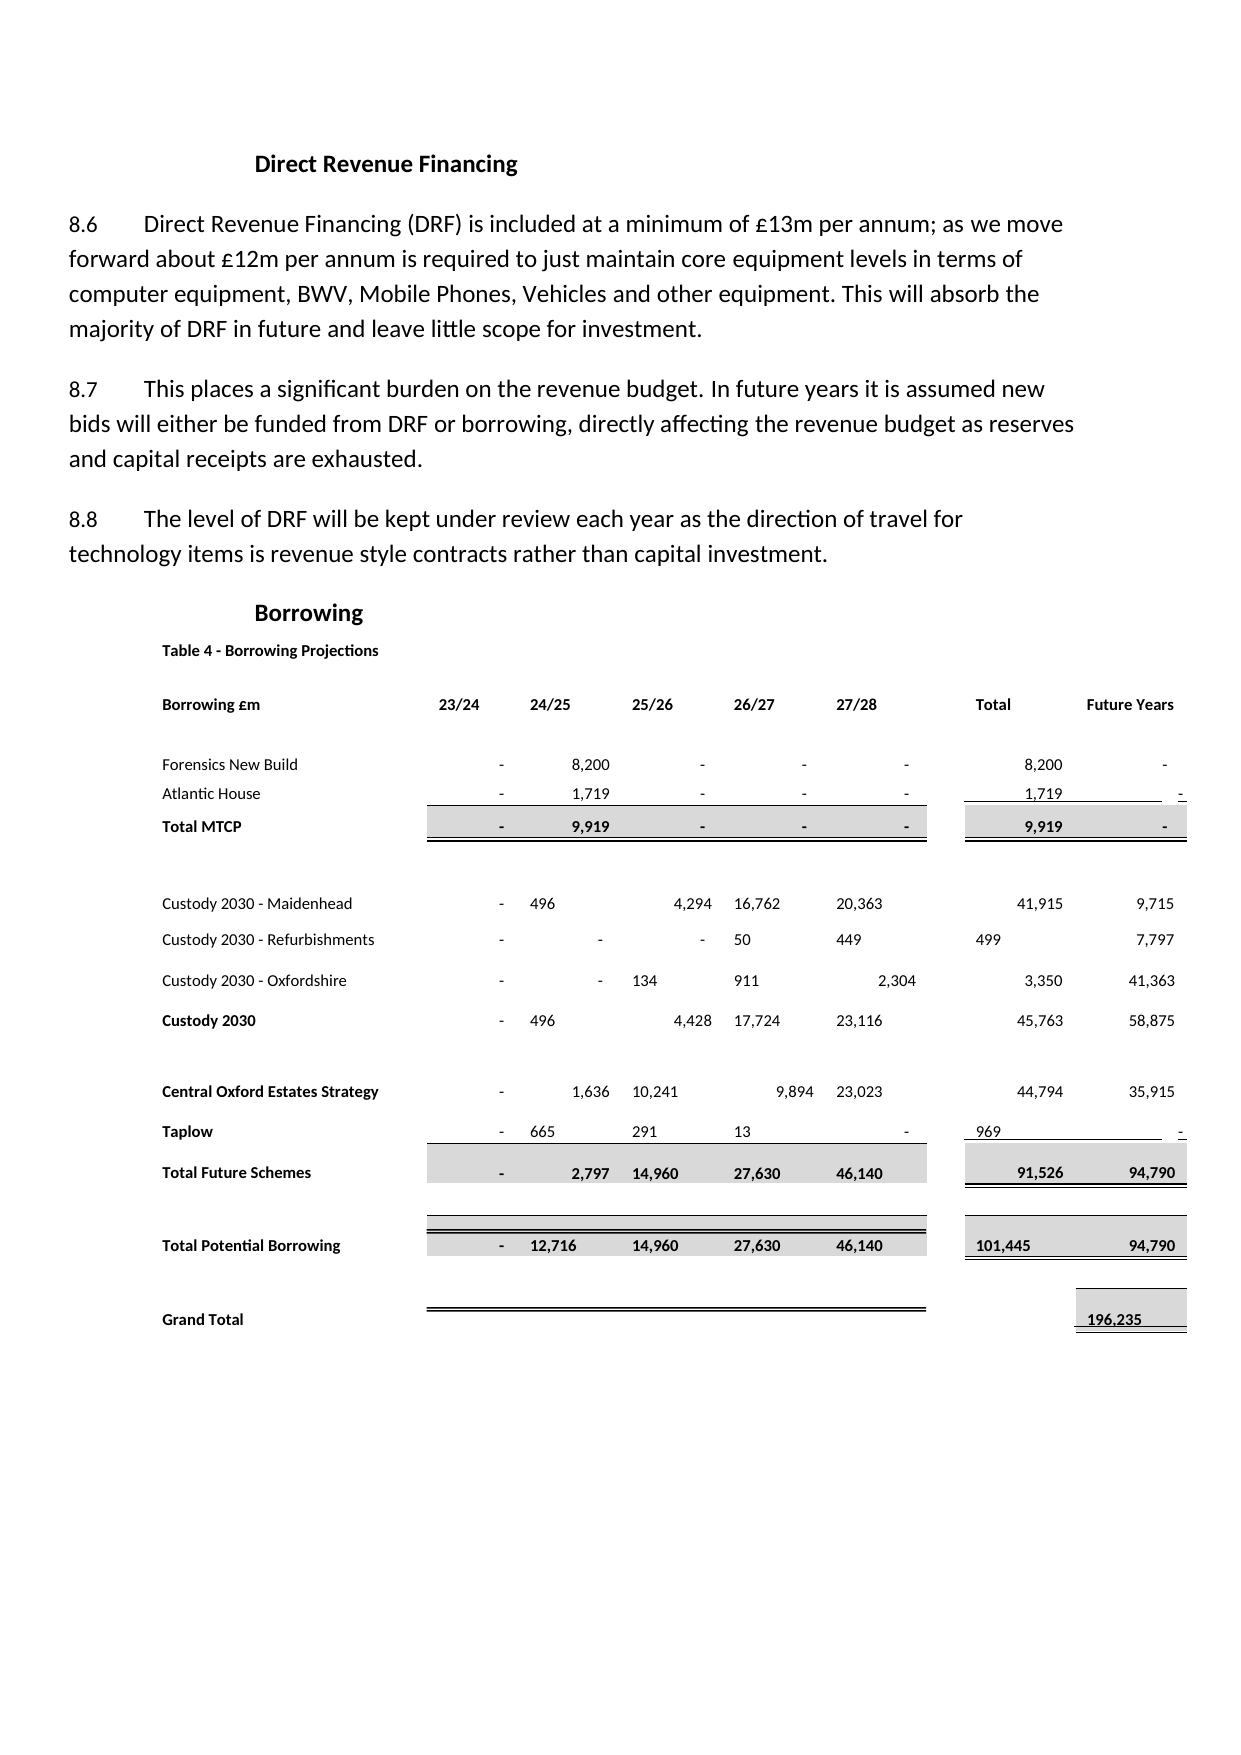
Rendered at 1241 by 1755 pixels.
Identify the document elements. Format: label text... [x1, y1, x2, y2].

table_cell [723, 1183, 825, 1215]
table_cell - [1076, 736, 1187, 781]
table_cell 101,445 [965, 1216, 1076, 1256]
table_header [965, 642, 1076, 678]
table_cell - [825, 806, 927, 837]
table_header [825, 642, 927, 678]
table_cell - [427, 1144, 517, 1183]
table_cell 3,350 [965, 961, 1076, 1002]
table_cell 27,630 [723, 1144, 825, 1183]
table_cell - [1076, 781, 1187, 805]
table_cell 91,526 [965, 1143, 1076, 1183]
table_cell - [427, 961, 517, 1002]
table_cell - [427, 736, 517, 781]
table_cell [927, 1058, 965, 1114]
table_cell - [1076, 805, 1187, 837]
table_cell 46,140 [825, 1234, 927, 1256]
table_header Table 4 - Borrowing Projections [157, 642, 427, 678]
table_cell - [621, 781, 723, 805]
table_cell [927, 1256, 965, 1287]
table_cell - [427, 921, 517, 961]
table_cell [723, 1312, 825, 1331]
table_cell [927, 921, 965, 961]
table_cell 35,915 [1076, 1058, 1187, 1114]
table_cell - [517, 921, 621, 961]
table_cell 9,919 [517, 806, 621, 837]
table_cell 665 [517, 1114, 621, 1143]
table_header [427, 642, 517, 678]
table_cell 27,630 [723, 1234, 825, 1256]
table_cell 9,715 [1076, 842, 1187, 921]
table_header [621, 642, 723, 678]
table_cell - [621, 806, 723, 837]
table_cell - [427, 1216, 517, 1229]
table_cell [927, 1002, 965, 1058]
table_cell [517, 1183, 621, 1215]
table_cell 24/25 [517, 678, 621, 736]
table_cell [427, 1183, 517, 1215]
table_cell 2,304 [825, 961, 927, 1002]
table_cell - [621, 736, 723, 781]
table_cell [927, 781, 965, 805]
table_cell [1076, 1260, 1187, 1287]
table_cell [427, 1256, 517, 1287]
table_cell 4,294 [621, 842, 723, 921]
table_cell [1076, 1188, 1187, 1215]
table_cell - [427, 781, 517, 805]
list The level of DRF will be kept under review each year as the direction of travel for technology items is revenue style contracts rather than capital investment. [69, 503, 1075, 568]
table_header [1076, 642, 1187, 678]
table_cell 23,023 [825, 1058, 927, 1114]
table_cell Custody 2030 - Refurbishments [157, 921, 427, 961]
table_cell [965, 1260, 1076, 1287]
table_cell 196,235 [1076, 1289, 1187, 1326]
table_cell 16,762 [723, 842, 825, 921]
table_cell 1,719 [965, 781, 1076, 801]
table_cell - [1076, 1114, 1187, 1143]
table_cell - [723, 781, 825, 805]
table_cell 23,116 [825, 1002, 927, 1058]
table_cell [825, 1312, 927, 1331]
table_cell 496 [517, 842, 621, 921]
table_cell 9,894 [723, 1058, 825, 1114]
table_cell [927, 1143, 965, 1183]
table_cell [965, 1188, 1076, 1215]
table_cell [723, 1288, 825, 1307]
table_cell [621, 1288, 723, 1307]
table_cell [927, 961, 965, 1002]
table_cell [927, 837, 965, 921]
table_cell - [517, 961, 621, 1002]
table_cell [427, 1288, 517, 1307]
table_cell [517, 1312, 621, 1331]
table_cell 46,140 [825, 1144, 927, 1183]
table_cell 969 [965, 1114, 1076, 1139]
table_cell - [621, 921, 723, 961]
table_cell 134 [621, 961, 723, 1002]
table_cell 17,724 [723, 1002, 825, 1058]
table_cell 44,794 [965, 1058, 1076, 1114]
table_cell 41,363 [1076, 961, 1187, 1002]
table_cell [927, 1288, 965, 1331]
table_cell 94,790 [1076, 1216, 1187, 1256]
table_cell 58,875 [1076, 1002, 1187, 1058]
table_cell 26/27 [723, 678, 825, 736]
table_cell [621, 1183, 723, 1215]
table_cell 449 [825, 921, 927, 961]
table_cell [517, 1216, 621, 1229]
table_cell 14,960 [621, 1234, 723, 1256]
table_cell [825, 1216, 927, 1229]
table_cell 50 [723, 921, 825, 961]
table_cell [927, 805, 965, 837]
table_cell 8,200 [517, 736, 621, 781]
table_cell 20,363 [825, 842, 927, 921]
table_cell 13 [723, 1114, 825, 1143]
table_cell 1,636 [517, 1058, 621, 1114]
table_cell 291 [621, 1114, 723, 1143]
table_cell Custody 2030 [157, 1002, 427, 1058]
table_cell Forensics New Build [157, 736, 427, 781]
table_cell 2,797 [517, 1144, 621, 1183]
table_cell - [825, 1114, 927, 1143]
table_cell 27/28 [825, 678, 927, 736]
table_cell 23/24 [427, 678, 517, 736]
table_cell Total Future Schemes [157, 1143, 427, 1183]
table_cell [427, 1312, 517, 1331]
table_cell Custody 2030 - Oxfordshire [157, 961, 427, 1002]
table_cell Atlantic House [157, 781, 427, 805]
table_cell Total MTCP [157, 805, 427, 837]
table_cell - [723, 736, 825, 781]
table_cell - [723, 806, 825, 837]
table_cell - [427, 806, 517, 837]
table_cell [157, 1183, 427, 1215]
table_cell [517, 1288, 621, 1307]
table_cell - [427, 1058, 517, 1114]
subtitle Borrowing [254, 598, 1213, 628]
table_cell Central Oxford Estates Strategy [157, 1058, 427, 1114]
table_cell 8,200 [965, 736, 1076, 781]
table_cell [927, 1114, 965, 1143]
table_cell 45,763 [965, 1002, 1076, 1058]
table_cell - [825, 781, 927, 805]
table_cell [1076, 1327, 1187, 1331]
table_cell [825, 1288, 927, 1307]
table_cell [825, 1183, 927, 1215]
table_cell [927, 1183, 965, 1215]
table_cell [723, 1256, 825, 1287]
table_cell 25/26 [621, 678, 723, 736]
list This places a significant burden on the revenue budget. In future years it is assumed new bids will either be funded from DRF or borrowing, directly affecting the revenue budget as reserves and capital receipts are exhausted. [69, 373, 1081, 474]
table_cell 1,719 [517, 781, 621, 805]
table_cell Custody 2030 - Maidenhead [157, 837, 427, 921]
table_header [517, 642, 621, 678]
table_cell 4,428 [621, 1002, 723, 1058]
table_cell [927, 736, 965, 781]
table_cell 7,797 [1076, 921, 1187, 961]
table_cell Grand Total [157, 1288, 427, 1331]
table_cell - [427, 1114, 517, 1143]
table_cell 94,790 [1076, 1143, 1187, 1183]
table_cell [621, 1312, 723, 1331]
table_cell [965, 1288, 1076, 1331]
table_cell - [427, 842, 517, 921]
table_cell 12,716 [517, 1234, 621, 1256]
table_cell 10,241 [621, 1058, 723, 1114]
table_cell - [825, 736, 927, 781]
table_header [927, 642, 965, 678]
table_cell - [427, 1002, 517, 1058]
table_cell Borrowing £m [157, 678, 427, 736]
table_cell Taplow [157, 1114, 427, 1143]
table_cell 9,919 [965, 805, 1076, 837]
subtitle Direct Revenue Financing [254, 148, 1213, 178]
table_cell [621, 1216, 723, 1229]
table_cell 499 [965, 921, 1076, 961]
table_cell [621, 1256, 723, 1287]
table_cell [825, 1256, 927, 1287]
list Direct Revenue Financing (DRF) is included at a minimum of £13m per annum; as we move forward about £12m per annum is required to just maintain core equipment levels in terms of computer equipment, BWV, Mobile Phones, Vehicles and other equipment. This will absorb the majority of DRF in future and leave little scope for investment. [69, 208, 1090, 343]
table_header [723, 642, 825, 678]
table_cell Total [965, 678, 1076, 736]
table_cell Future Years [1076, 678, 1187, 736]
table_cell [927, 678, 965, 736]
table_cell Total Potential Borrowing [157, 1215, 427, 1256]
table_cell [723, 1216, 825, 1229]
table_cell [517, 1256, 621, 1287]
table_cell - [427, 1234, 517, 1256]
table_cell [157, 1256, 427, 1287]
table_cell 496 [517, 1002, 621, 1058]
table_cell 41,915 [965, 842, 1076, 921]
table_cell 911 [723, 961, 825, 1002]
table_cell [927, 1215, 965, 1256]
table_cell 14,960 [621, 1144, 723, 1183]
